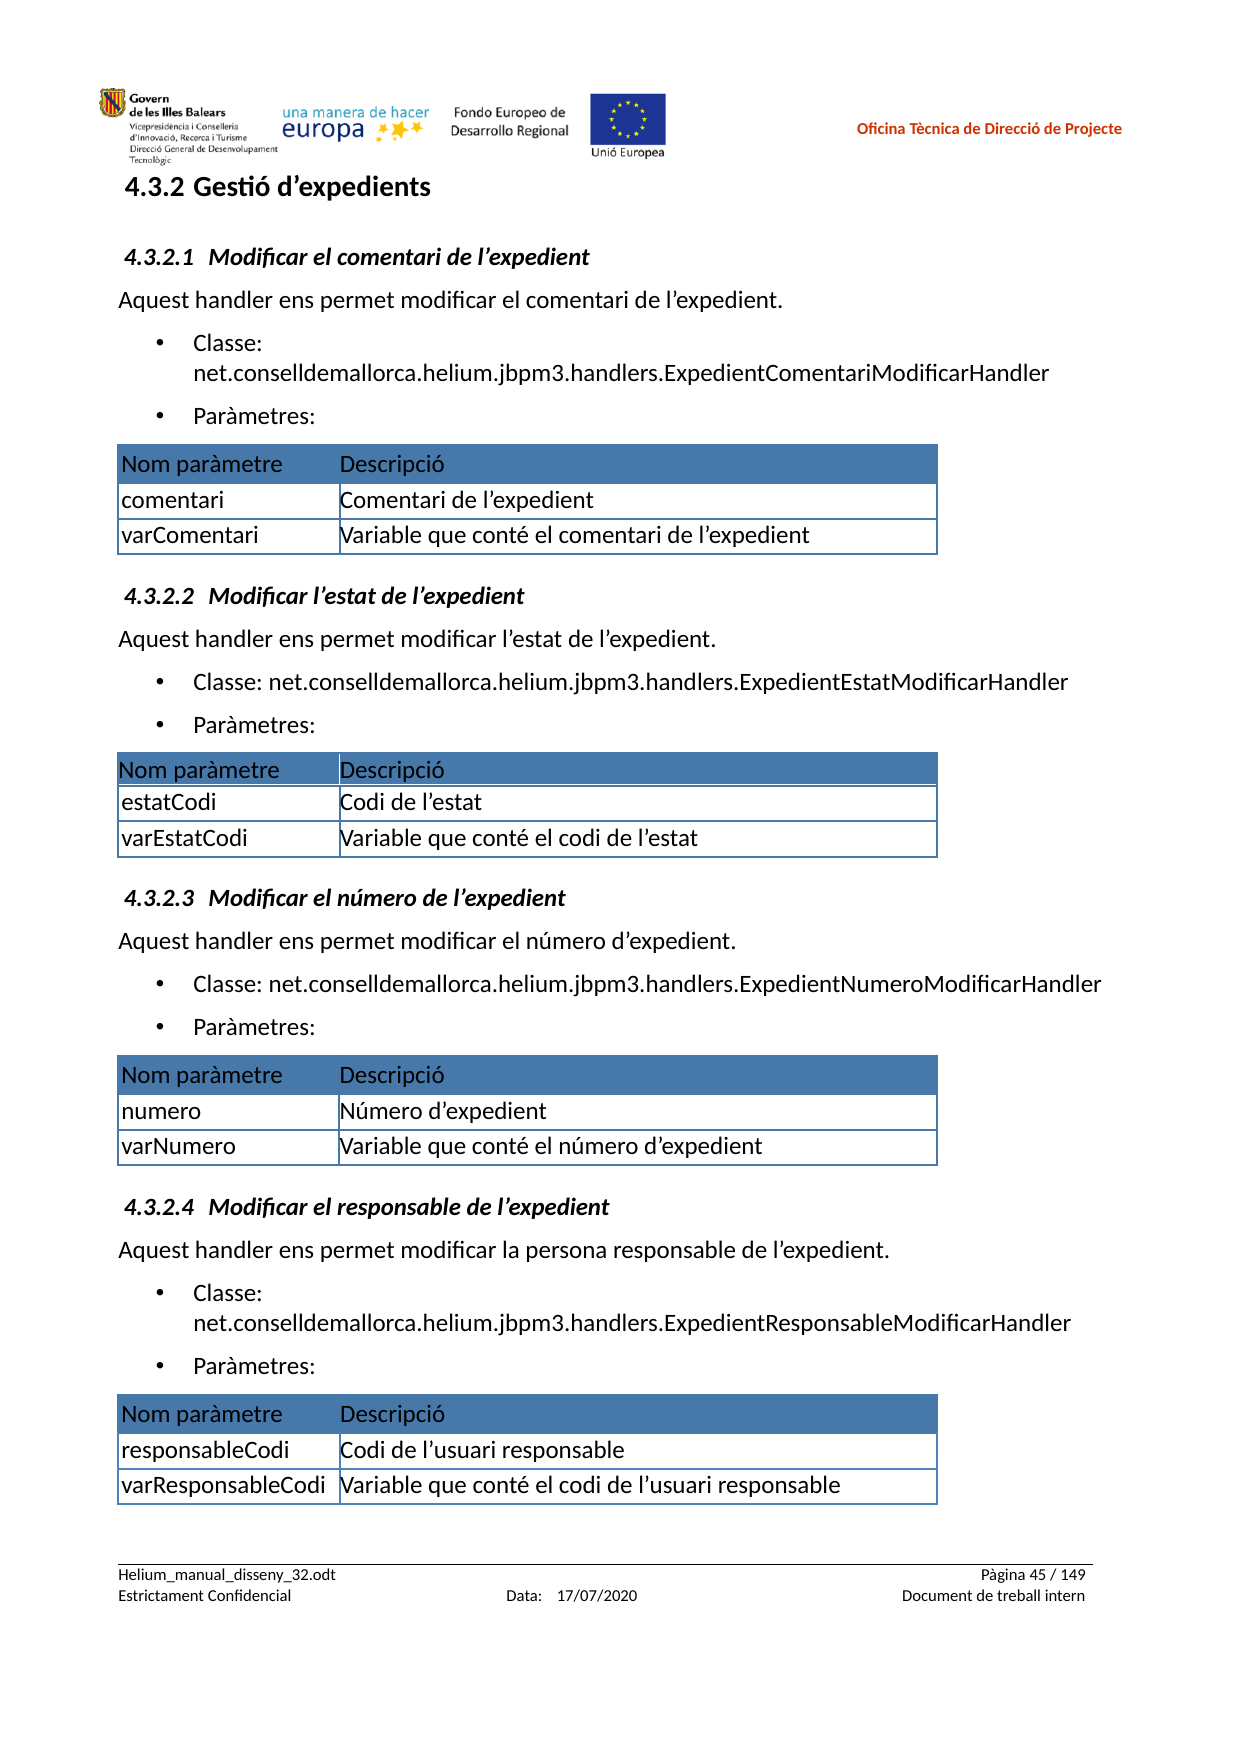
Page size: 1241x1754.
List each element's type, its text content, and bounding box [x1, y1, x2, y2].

picture [99, 87, 668, 166]
table_cell Codi de l’usuari responsable [341, 1434, 936, 1467]
subtitle Modificar el responsable de l’expedient [118, 1191, 1122, 1221]
table_header Nom paràmetre [119, 754, 339, 784]
text Aquest handler ens permet modificar el comentari de l’expedient. [118, 284, 1122, 314]
table_cell numero [119, 1095, 338, 1128]
subtitle Modificar el número de l’expedient [118, 883, 1122, 913]
table_cell Variable que conté el codi de l’estat [341, 822, 936, 856]
table_cell Comentari de l’expedient [341, 484, 936, 517]
list Classe: net.conselldemallorca.helium.jbpm3.handlers.ExpedientResponsableModificarHandler [156, 1277, 1122, 1338]
subtitle Gestió d’expedients [118, 168, 1122, 203]
list Classe: net.conselldemallorca.helium.jbpm3.handlers.ExpedientNumeroModificarHandler [156, 968, 1122, 999]
list Paràmetres: [156, 709, 1122, 739]
table_cell Número d’expedient [340, 1095, 936, 1128]
table_cell Codi de l’estat [341, 787, 936, 820]
table_header Descripció [340, 1057, 936, 1093]
table_header Nom paràmetre [119, 1057, 338, 1093]
list Classe: net.conselldemallorca.helium.jbpm3.handlers.ExpedientComentariModificarHandler [156, 327, 1122, 388]
table_header Descripció [340, 754, 936, 784]
list Paràmetres: [156, 1350, 1122, 1381]
table_cell comentari [119, 484, 339, 517]
table_cell varComentari [119, 520, 339, 553]
text Aquest handler ens permet modificar l’estat de l’expedient. [118, 623, 1122, 653]
table_cell varEstatCodi [119, 822, 339, 856]
list Paràmetres: [156, 400, 1122, 431]
table_header Descripció [341, 1396, 936, 1432]
text Aquest handler ens permet modificar el número d’expedient. [118, 925, 1122, 956]
table_cell Variable que conté el codi de l’usuari responsable [341, 1470, 936, 1503]
subtitle Modificar l’estat de l’expedient [118, 580, 1122, 610]
table_header Descripció [341, 446, 936, 482]
text Aquest handler ens permet modificar la persona responsable de l’expedient. [118, 1234, 1122, 1264]
table_cell Variable que conté el comentari de l’expedient [341, 520, 936, 553]
table_cell varNumero [119, 1131, 338, 1164]
table_cell varResponsableCodi [119, 1470, 339, 1503]
table_cell estatCodi [119, 787, 339, 820]
subtitle Modificar el comentari de l’expedient [118, 241, 1122, 271]
table_cell Variable que conté el número d’expedient [340, 1131, 936, 1164]
table_cell responsableCodi [119, 1434, 339, 1467]
list Classe: net.conselldemallorca.helium.jbpm3.handlers.ExpedientEstatModificarHandler [156, 666, 1122, 696]
table_header Nom paràmetre [119, 446, 339, 482]
list Paràmetres: [156, 1011, 1122, 1042]
table_header Nom paràmetre [119, 1396, 339, 1432]
